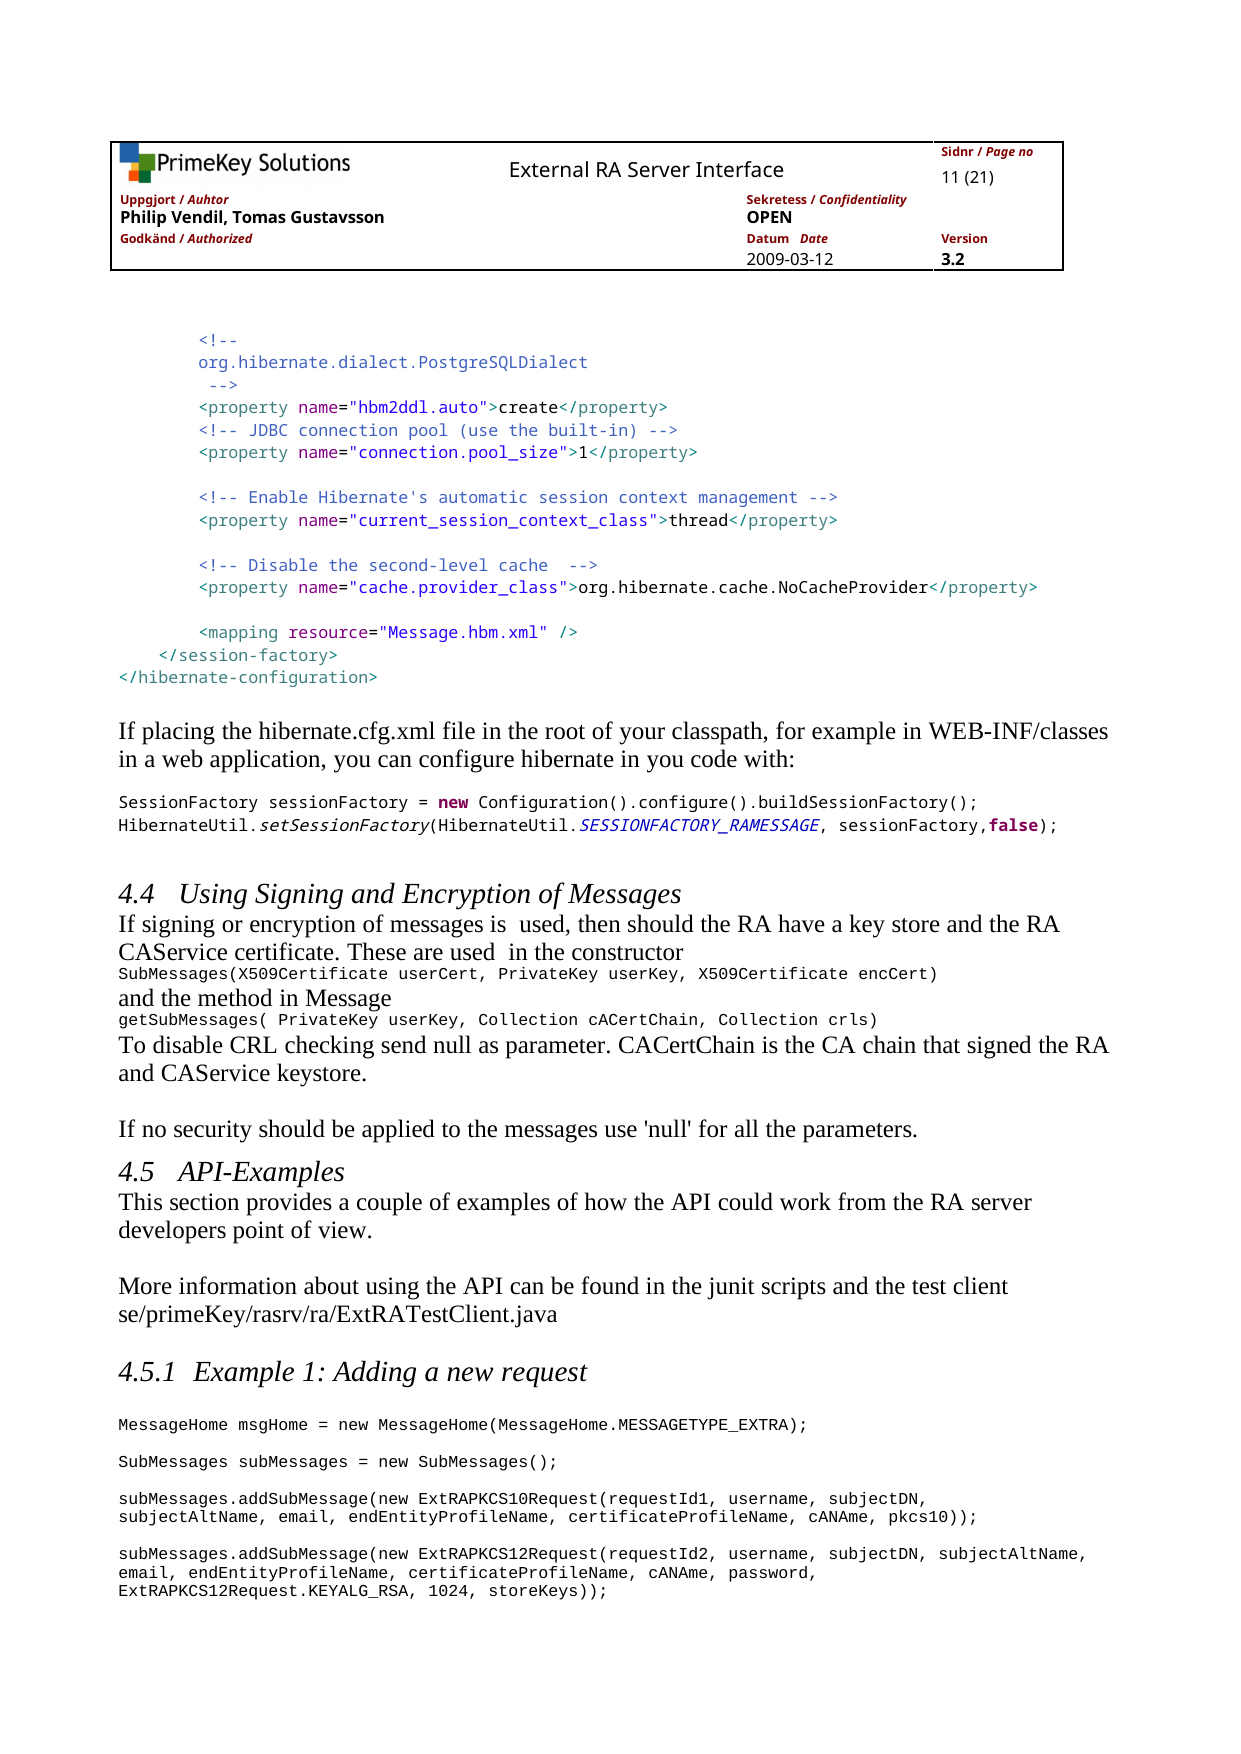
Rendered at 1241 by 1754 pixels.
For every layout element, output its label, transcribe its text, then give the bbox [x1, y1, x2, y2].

text org.hibernate.dialect.PostgreSQLDialect [118, 351, 1122, 374]
text <!-- Enable Hibernate's automatic session context management --> [118, 486, 1122, 509]
text <property name="cache.provider_class">org.hibernate.cache.NoCacheProvider</property> [118, 576, 1122, 599]
subtitle API-Examples [118, 1155, 1122, 1188]
text More information about using the API can be found in the junit scripts and the test client se/primeKey/rasrv/ra/ExtRATestClient.java [118, 1272, 1122, 1328]
text </hibernate-configuration> [118, 666, 1122, 689]
text SubMessages subMessages = new SubMessages(); [118, 1453, 1122, 1472]
text This section provides a couple of examples of how the API could work from the RA server developers point of view. [118, 1188, 1122, 1244]
text getSubMessages( PrivateKey userKey, Collection cACertChain, Collection crls) [118, 1012, 1122, 1031]
text If no security should be applied to the messages use 'null' for all the parameters. [118, 1115, 1122, 1143]
text If signing or encryption of messages is used, then should the RA have a key store and the RA CAService certificate. These are used in the constructor [118, 909, 1122, 966]
text <!-- Disable the second-level cache --> [118, 554, 1122, 576]
text <property name="current_session_context_class">thread</property> [118, 509, 1122, 531]
text MessageHome msgHome = new MessageHome(MessageHome.MESSAGETYPE_EXTRA); [118, 1416, 1122, 1435]
text </session-factory> [118, 644, 1122, 666]
text <property name="connection.pool_size">1</property> [118, 441, 1122, 464]
subtitle Using Signing and Encryption of Messages [118, 877, 1122, 909]
subtitle Example 1: Adding a new request [118, 1356, 1122, 1388]
text To disable CRL checking send null as parameter. CACertChain is the CA chain that signed the RA and CAService keystore. [118, 1031, 1122, 1087]
text subMessages.addSubMessage(new ExtRAPKCS10Request(requestId1, username, subjectDN, subjectAltName, email, endEntityProfileName, certificateProfileName, cANAme, pkcs10)); [118, 1491, 1122, 1528]
text subMessages.addSubMessage(new ExtRAPKCS12Request(requestId2, username, subjectDN, subjectAltName, email, endEntityProfileName, certificateProfileName, cANAme, password, ExtRAPKCS12Request.KEYALG_RSA, 1024, storeKeys)); [118, 1546, 1122, 1602]
text SessionFactory sessionFactory = new Configuration().configure().buildSessionFactory(); [118, 791, 1122, 814]
text --> [118, 374, 1122, 396]
text If placing the hibernate.cfg.xml file in the root of your classpath, for example in WEB-INF/classes in a web application, you can configure hibernate in you code with: [118, 717, 1122, 773]
text <!-- [118, 329, 1122, 351]
text <!-- JDBC connection pool (use the built-in) --> [118, 419, 1122, 441]
text <mapping resource="Message.hbm.xml" /> [118, 621, 1122, 644]
text HibernateUtil.setSessionFactory(HibernateUtil.SESSIONFACTORY_RAMESSAGE, sessionFactory,false); [118, 814, 1122, 836]
text SubMessages(X509Certificate userCert, PrivateKey userKey, X509Certificate encCert) [118, 966, 1122, 984]
text <property name="hbm2ddl.auto">create</property> [118, 396, 1122, 419]
text and the method in Message [118, 984, 1122, 1012]
